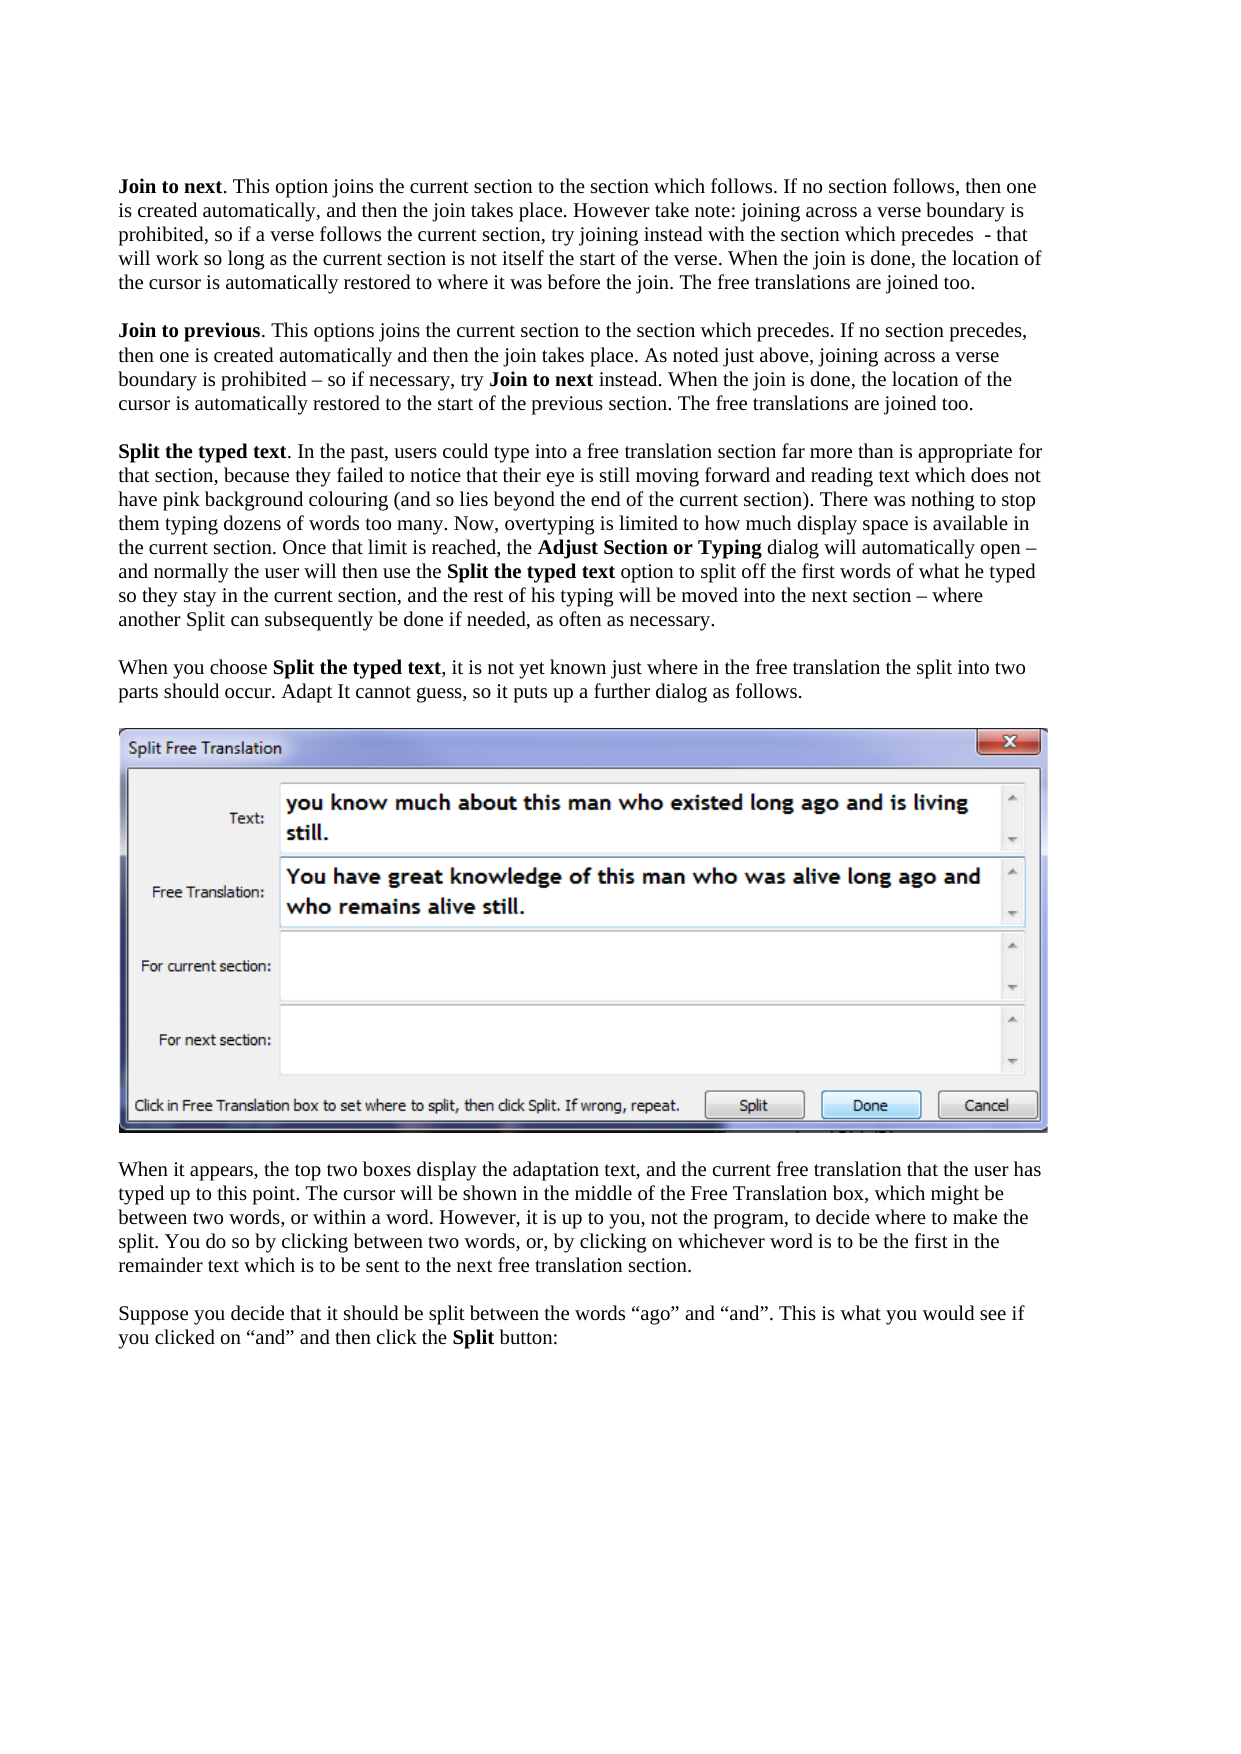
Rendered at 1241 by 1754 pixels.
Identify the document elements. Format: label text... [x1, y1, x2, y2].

text Join to previous. This options joins the current section to the section which precedes. If no section precedes, then one is created automatically and then the join takes place. As noted just above, joining across a verse boundary is prohibited – so if necessary, try Join to next instead. When the join is done, the location of the cursor is automatically restored to the start of the previous section. The free translations are joined too. [118, 318, 1048, 415]
text Join to next. This option joins the current section to the section which follows. If no section follows, then one is created automatically, and then the join takes place. However take note: joining across a verse boundary is prohibited, so if a verse follows the current section, try joining instead with the section which precedes - that will work so long as the current section is not itself the start of the verse. When the join is done, the location of the cursor is automatically restored to where it was before the join. The free translations are joined too. [118, 174, 1048, 294]
text When it appears, the top two boxes display the adaptation text, and the current free translation that the user has typed up to this point. The cursor will be shown in the middle of the Free Translation box, which might be between two words, or within a word. However, it is up to you, not the program, to decide where to make the split. You do so by clicking between two words, or, by clicking on whichever word is to be the first in the remainder text which is to be sent to the next free translation section. [118, 1157, 1048, 1277]
text Suppose you decide that it should be split between the words “ago” and “and”. This is what you would see if you clicked on “and” and then click the Split button: [118, 1301, 1048, 1349]
picture [119, 728, 1048, 1133]
text Split the typed text. In the past, users could type into a free translation section far more than is appropriate for that section, because they failed to notice that their eye is still moving forward and reading text which does not have pink background colouring (and so lies beyond the end of the current section). There was nothing to stop them typing dozens of words too many. Now, overtyping is limited to how much display space is available in the current section. Once that limit is reached, the Adjust Section or Typing dialog will automatically open – and normally the user will then use the Split the typed text option to split off the first words of what he typed so they stay in the current section, and the rest of his typing will be moved into the next section – where another Split can subsequently be done if needed, as often as necessary. [118, 439, 1048, 631]
text When you choose Split the typed text, it is not yet known just where in the free translation the split into two parts should occur. Adapt It cannot guess, so it puts up a further dialog as follows. [118, 655, 1048, 703]
